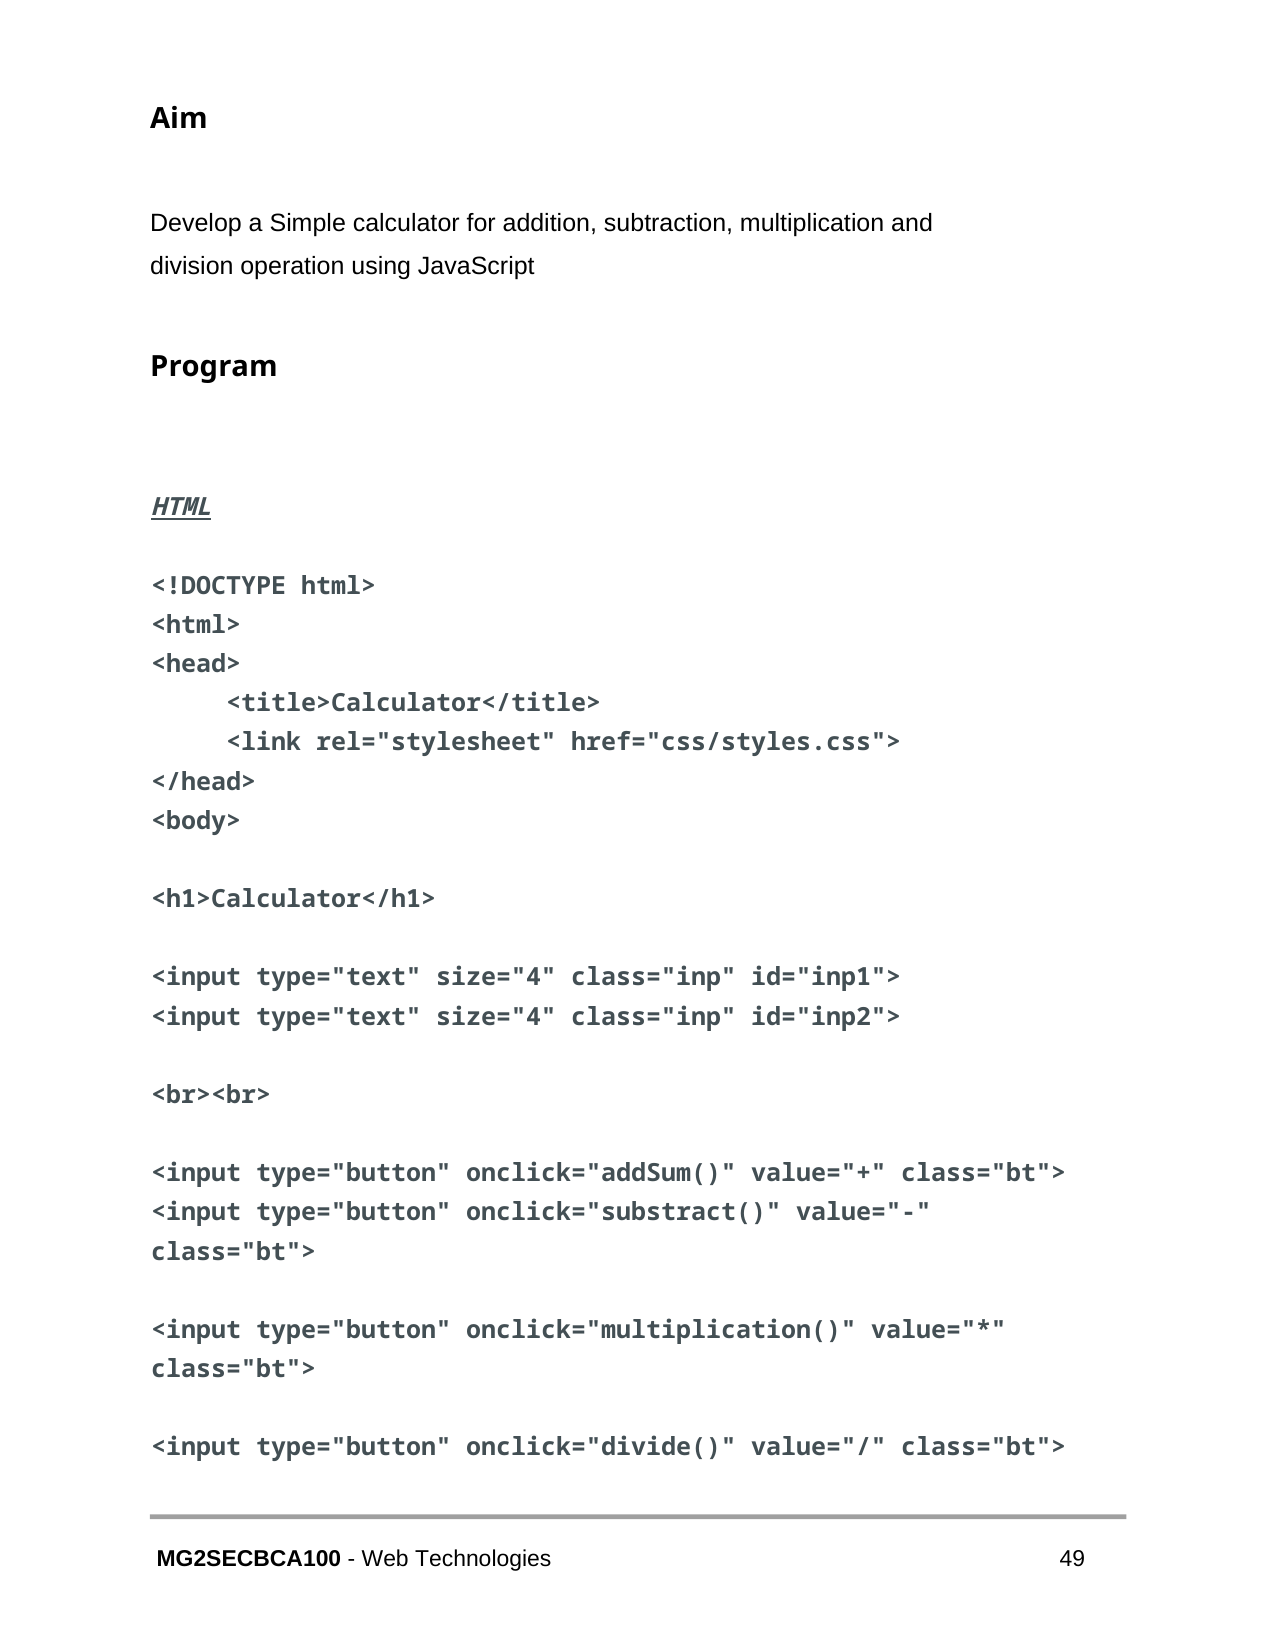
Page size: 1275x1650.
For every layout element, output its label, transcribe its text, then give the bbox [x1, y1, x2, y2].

text Develop‬‭ a‬‭ Simple‬‭ calculator‬‭ for‬‭ addition,‬‭ subtraction,‬‭ multiplication‬‭ and‬ [150, 207, 1125, 236]
text Program [150, 345, 1125, 384]
text division operation using JavaScript [150, 251, 1125, 279]
table_header HTML <!DOCTYPE html> <html> <head> <title>Calculator</title> <link rel="stylesheet" href="css/styles.css"> </head> <body> <h1>Calculator</h1> <input type="text" size="4" class="inp" id="inp1"> <input type="text" size="4" class="inp" id="inp2"> <br><br> <input type="button" onclick="addSum()" value="+" class="bt"> <input type="button" onclick="substract()" value="-" class="bt"> <input type="button" onclick="multiplication()" value="*" class="bt"> <input type="button" onclick="divide()" value="/" class="bt"> [140, 450, 1110, 1467]
text Aim [150, 97, 1125, 137]
